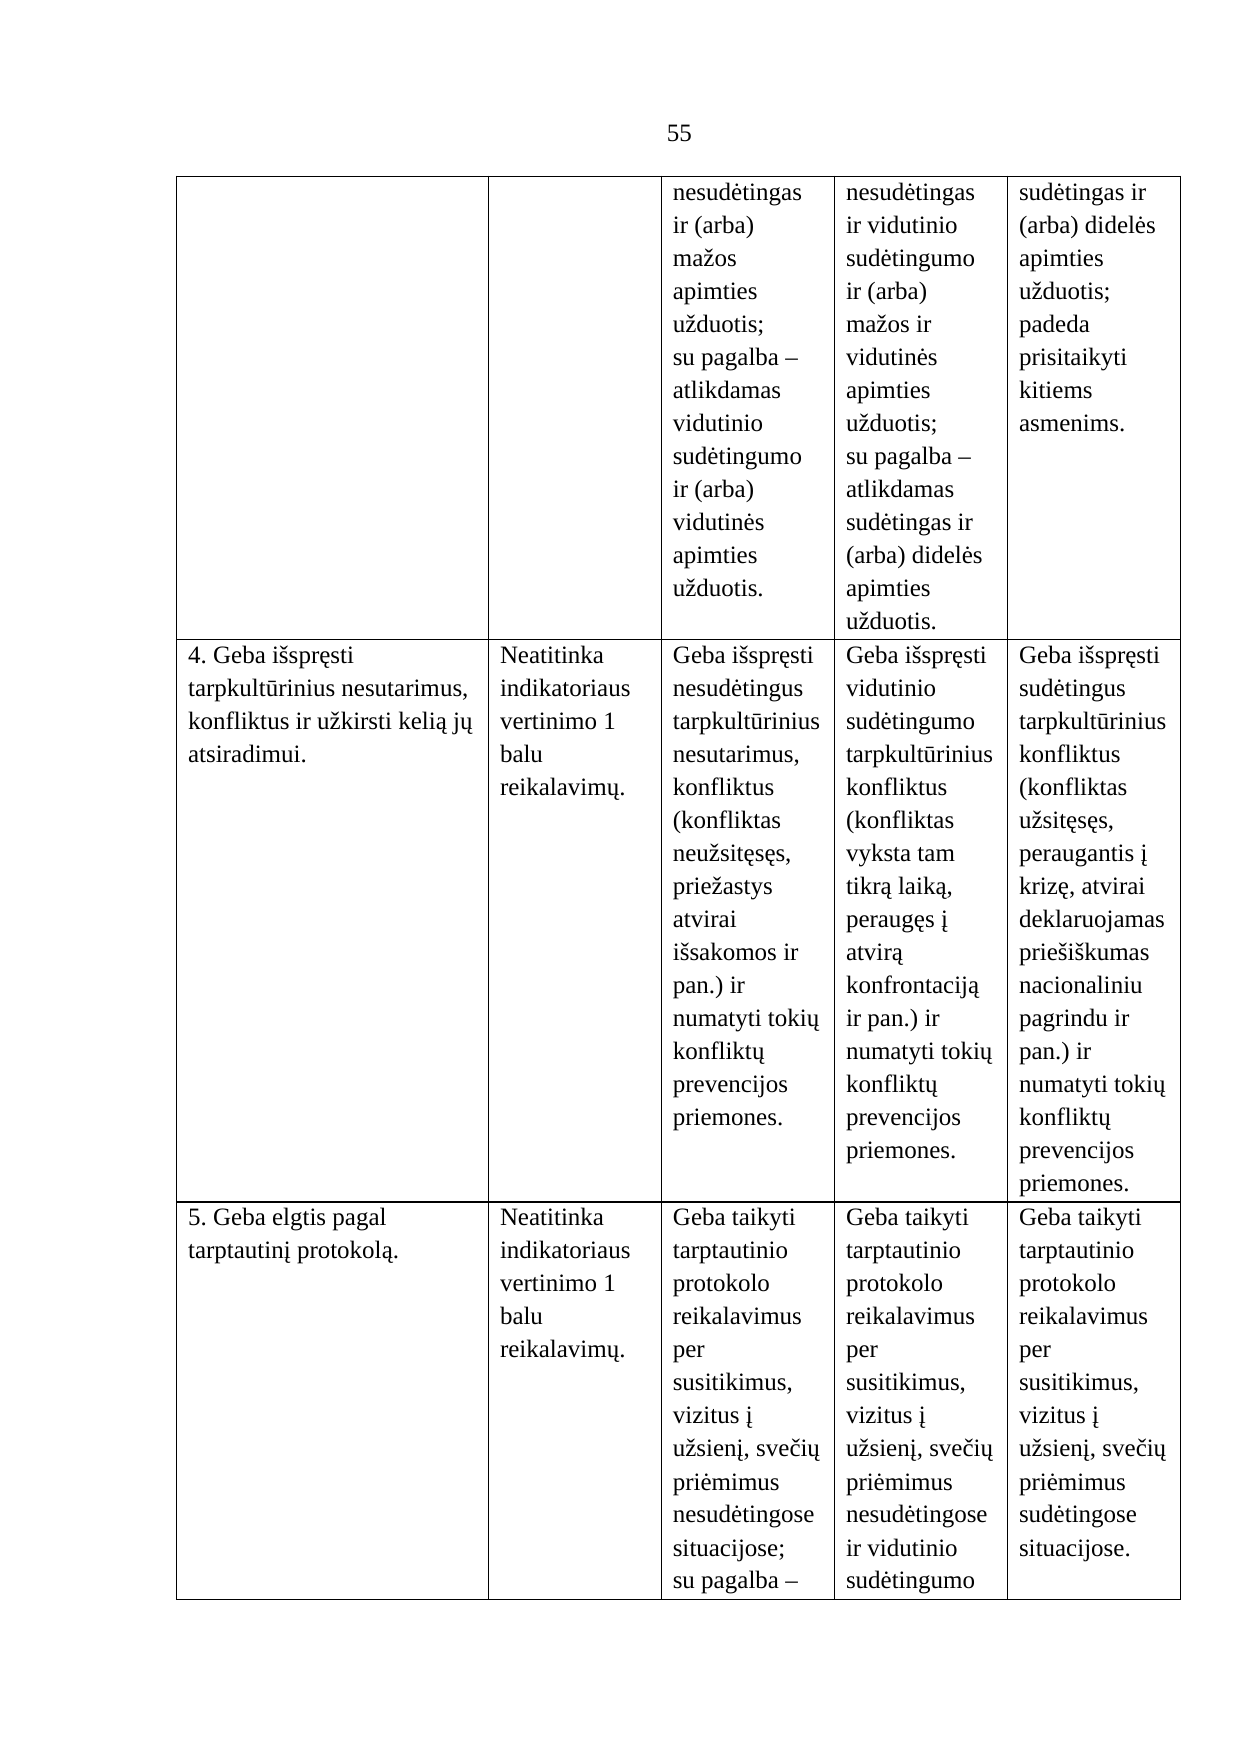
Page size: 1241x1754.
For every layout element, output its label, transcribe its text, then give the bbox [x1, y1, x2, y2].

table_cell 5. Geba elgtis pagal tarptautinį protokolą. [177, 1203, 488, 1599]
table_cell sudėtingas ir (arba) didelės apimties užduotis; padeda prisitaikyti kitiems asmenims. [1008, 177, 1180, 639]
table_cell Neatitinka indikatoriaus vertinimo 1 balu reikalavimų. [489, 1203, 661, 1599]
table_cell Geba išspręsti vidutinio sudėtingumo tarpkultūrinius konfliktus (konfliktas vyksta tam tikrą laiką, peraugęs į atvirą konfrontaciją ir pan.) ir numatyti tokių konfliktų prevencijos priemones. [835, 640, 1007, 1201]
table_cell Geba taikyti tarptautinio protokolo reikalavimus per susitikimus, vizitus į užsienį, svečių priėmimus nesudėtingose situacijose; su pagalba – [662, 1203, 834, 1599]
table_cell Geba išspręsti nesudėtingus tarpkultūrinius nesutarimus, konfliktus (konfliktas neužsitęsęs, priežastys atvirai išsakomos ir pan.) ir numatyti tokių konfliktų prevencijos priemones. [662, 640, 834, 1201]
table_cell Geba taikyti tarptautinio protokolo reikalavimus per susitikimus, vizitus į užsienį, svečių priėmimus sudėtingose situacijose. [1008, 1203, 1180, 1599]
table_cell nesudėtingas ir vidutinio sudėtingumo ir (arba) mažos ir vidutinės apimties užduotis; su pagalba – atlikdamas sudėtingas ir (arba) didelės apimties užduotis. [835, 177, 1007, 639]
table_cell Neatitinka indikatoriaus vertinimo 1 balu reikalavimų. [489, 640, 661, 1201]
table_cell nesudėtingas ir (arba) mažos apimties užduotis; su pagalba – atlikdamas vidutinio sudėtingumo ir (arba) vidutinės apimties užduotis. [662, 177, 834, 639]
table_cell Geba taikyti tarptautinio protokolo reikalavimus per susitikimus, vizitus į užsienį, svečių priėmimus nesudėtingose ir vidutinio sudėtingumo [835, 1203, 1007, 1599]
table_cell Geba išspręsti sudėtingus tarpkultūrinius konfliktus (konfliktas užsitęsęs, peraugantis į krizę, atvirai deklaruojamas priešiškumas nacionaliniu pagrindu ir pan.) ir numatyti tokių konfliktų prevencijos priemones. [1008, 640, 1180, 1201]
table_cell [177, 177, 488, 639]
table_cell 4. Geba išspręsti tarpkultūrinius nesutarimus, konfliktus ir užkirsti kelią jų atsiradimui. [177, 640, 488, 1201]
table_cell [489, 177, 661, 639]
